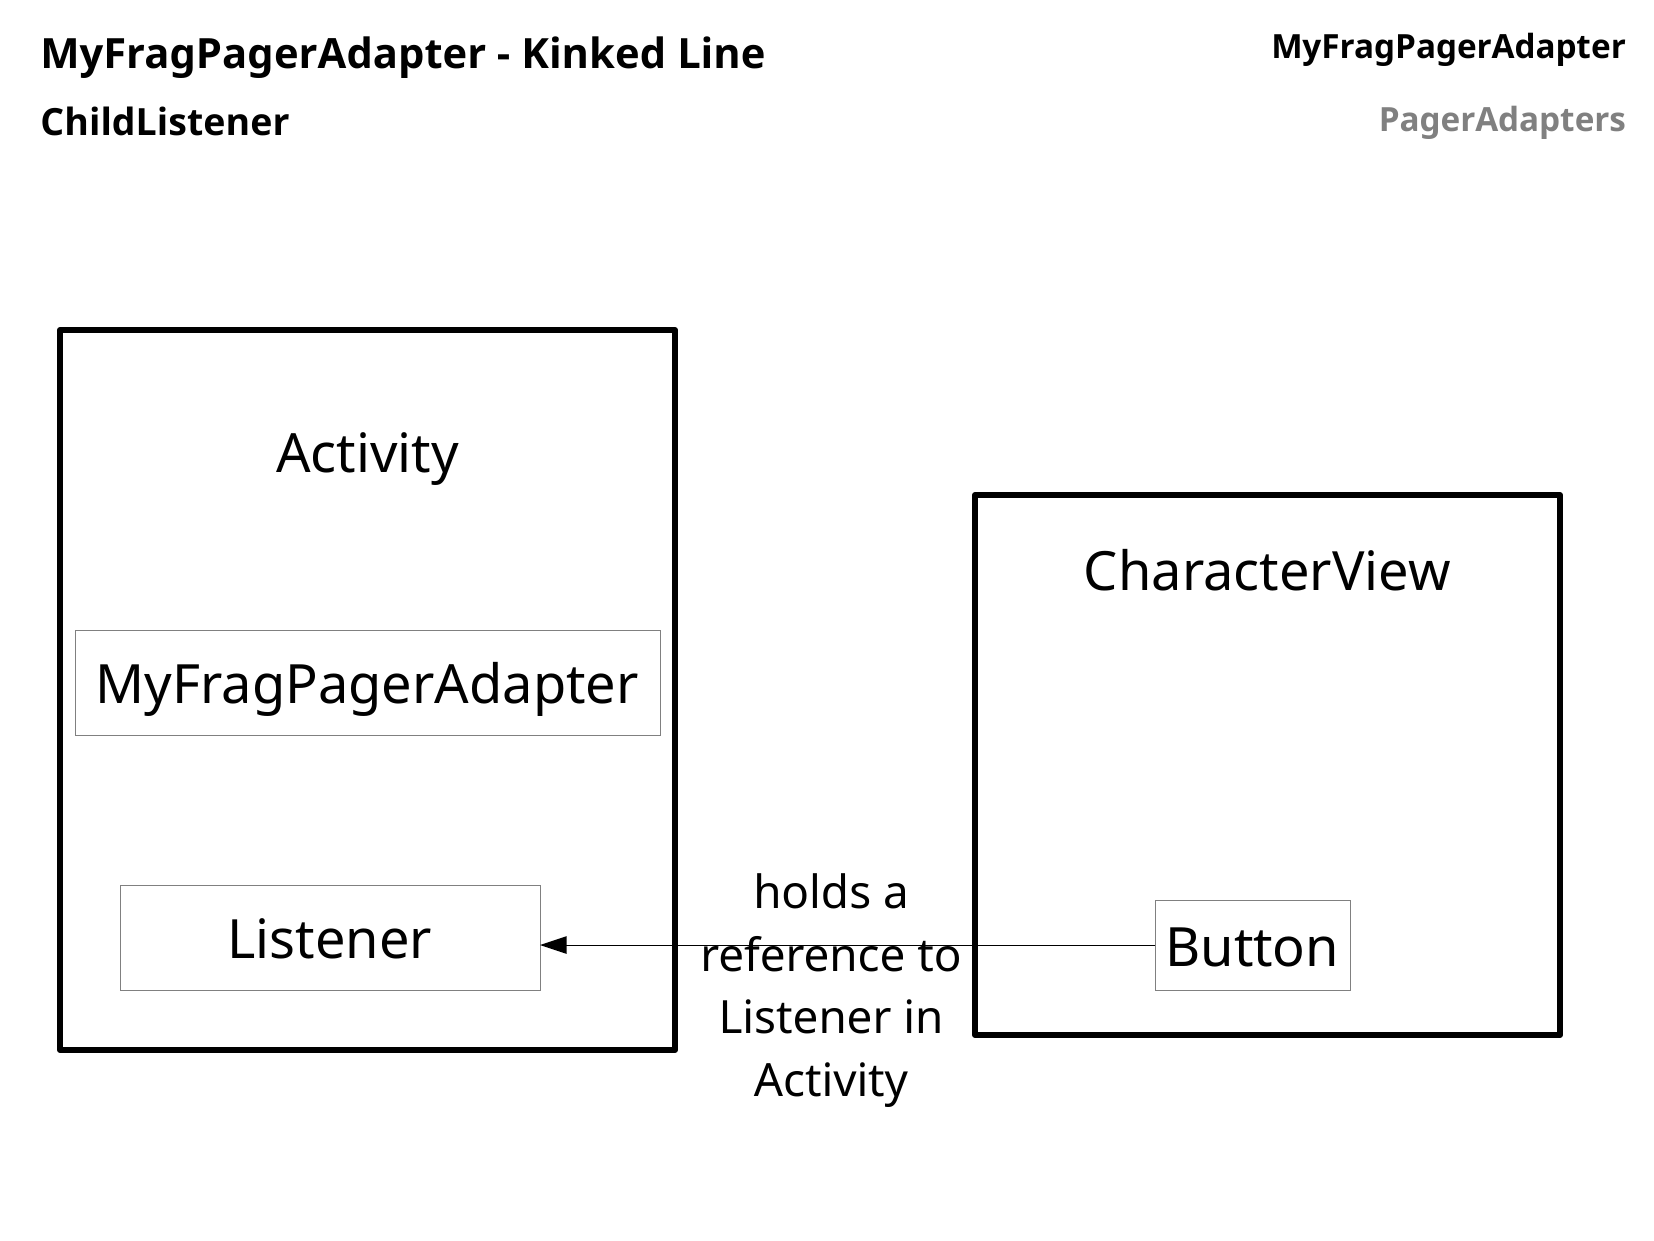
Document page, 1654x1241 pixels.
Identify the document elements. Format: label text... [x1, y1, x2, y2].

table_cell PagerAdapters [1178, 89, 1641, 154]
table_header MyFragPagerAdapter - Kinked Line [27, 16, 1177, 88]
text_box holds a reference to Listener in Activity [643, 852, 1019, 1052]
text_box Listener [120, 885, 541, 991]
text_box MyFragPagerAdapter [75, 630, 661, 736]
table_cell ChildListener [27, 89, 1177, 154]
text_box Button [1155, 900, 1351, 991]
text_box CharacterView [990, 525, 1546, 648]
table_header MyFragPagerAdapter [1178, 16, 1641, 88]
text_box Activity [60, 330, 676, 1051]
